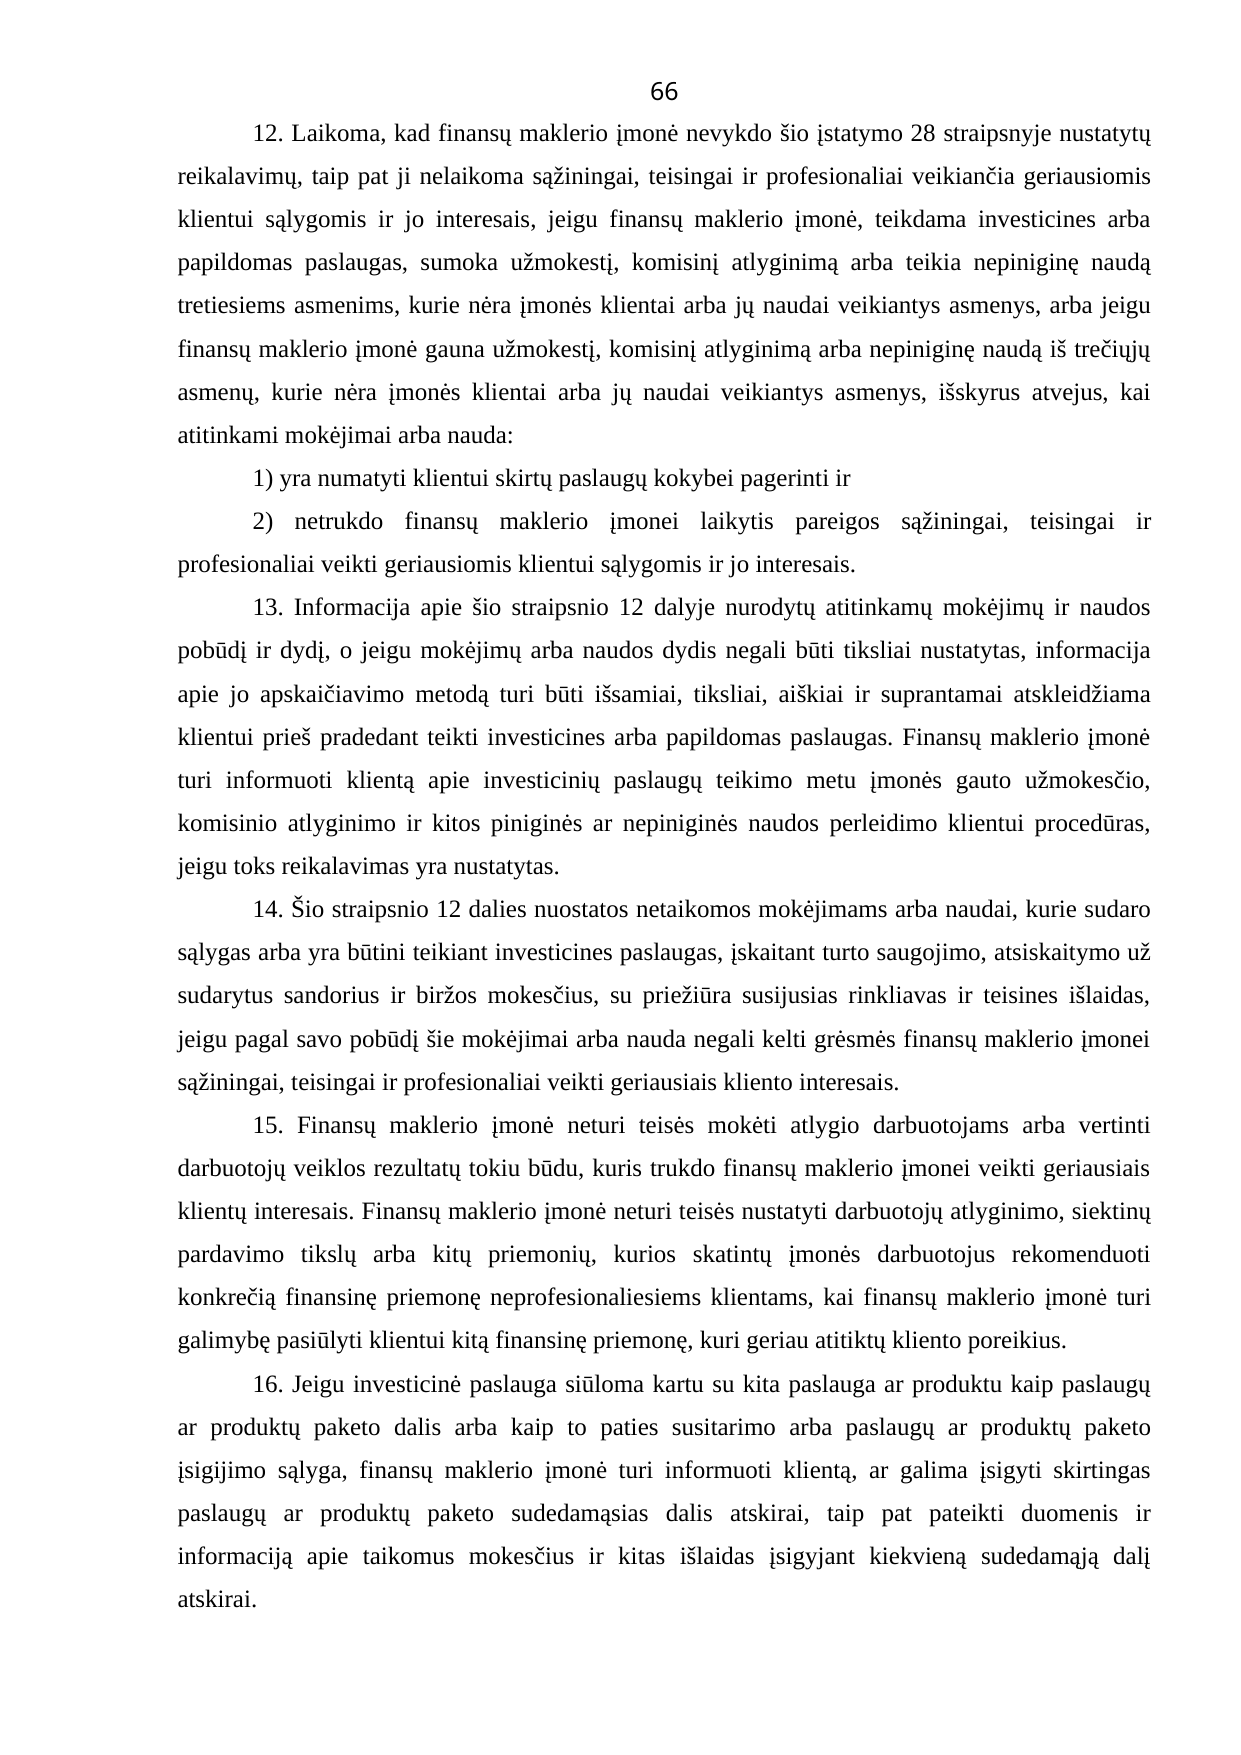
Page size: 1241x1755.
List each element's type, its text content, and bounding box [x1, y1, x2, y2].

text 2) netrukdo finansų maklerio įmonei laikytis pareigos sąžiningai, teisingai ir profesionaliai veikti geriausiomis klientui sąlygomis ir jo interesais. [177, 506, 1152, 578]
text 12. Laikoma, kad finansų maklerio įmonė nevykdo šio įstatymo 28 straipsnyje nustatytų reikalavimų, taip pat ji nelaikoma sąžiningai, teisingai ir profesionaliai veikiančia geriausiomis klientui sąlygomis ir jo interesais, jeigu finansų maklerio įmonė, teikdama investicines arba papildomas paslaugas, sumoka užmokestį, komisinį atlyginimą arba teikia nepiniginę naudą tretiesiems asmenims, kurie nėra įmonės klientai arba jų naudai veikiantys asmenys, arba jeigu finansų maklerio įmonė gauna užmokestį, komisinį atlyginimą arba nepiniginę naudą iš trečiųjų asmenų, kurie nėra įmonės klientai arba jų naudai veikiantys asmenys, išskyrus atvejus, kai atitinkami mokėjimai arba nauda: [177, 118, 1152, 449]
text 14. Šio straipsnio 12 dalies nuostatos netaikomos mokėjimams arba naudai, kurie sudaro sąlygas arba yra būtini teikiant investicines paslaugas, įskaitant turto saugojimo, atsiskaitymo už sudarytus sandorius ir biržos mokesčius, su priežiūra susijusias rinkliavas ir teisines išlaidas, jeigu pagal savo pobūdį šie mokėjimai arba nauda negali kelti grėsmės finansų maklerio įmonei sąžiningai, teisingai ir profesionaliai veikti geriausiais kliento interesais. [177, 894, 1152, 1096]
text 1) yra numatyti klientui skirtų paslaugų kokybei pagerinti ir [177, 463, 1152, 492]
text 16. Jeigu investicinė paslauga siūloma kartu su kita paslauga ar produktu kaip paslaugų ar produktų paketo dalis arba kaip to paties susitarimo arba paslaugų ar produktų paketo įsigijimo sąlyga, finansų maklerio įmonė turi informuoti klientą, ar galima įsigyti skirtingas paslaugų ar produktų paketo sudedamąsias dalis atskirai, taip pat pateikti duomenis ir informaciją apie taikomus mokesčius ir kitas išlaidas įsigyjant kiekvieną sudedamąją dalį atskirai. [177, 1369, 1152, 1613]
text 15. Finansų maklerio įmonė neturi teisės mokėti atlygio darbuotojams arba vertinti darbuotojų veiklos rezultatų tokiu būdu, kuris trukdo finansų maklerio įmonei veikti geriausiais klientų interesais. Finansų maklerio įmonė neturi teisės nustatyti darbuotojų atlyginimo, siektinų pardavimo tikslų arba kitų priemonių, kurios skatintų įmonės darbuotojus rekomenduoti konkrečią finansinę priemonę neprofesionaliesiems klientams, kai finansų maklerio įmonė turi galimybę pasiūlyti klientui kitą finansinę priemonę, kuri geriau atitiktų kliento poreikius. [177, 1110, 1152, 1354]
text 13. Informacija apie šio straipsnio 12 dalyje nurodytų atitinkamų mokėjimų ir naudos pobūdį ir dydį, o jeigu mokėjimų arba naudos dydis negali būti tiksliai nustatytas, informacija apie jo apskaičiavimo metodą turi būti išsamiai, tiksliai, aiškiai ir suprantamai atskleidžiama klientui prieš pradedant teikti investicines arba papildomas paslaugas. Finansų maklerio įmonė turi informuoti klientą apie investicinių paslaugų teikimo metu įmonės gauto užmokesčio, komisinio atlyginimo ir kitos piniginės ar nepiniginės naudos perleidimo klientui procedūras, jeigu toks reikalavimas yra nustatytas. [177, 592, 1152, 880]
